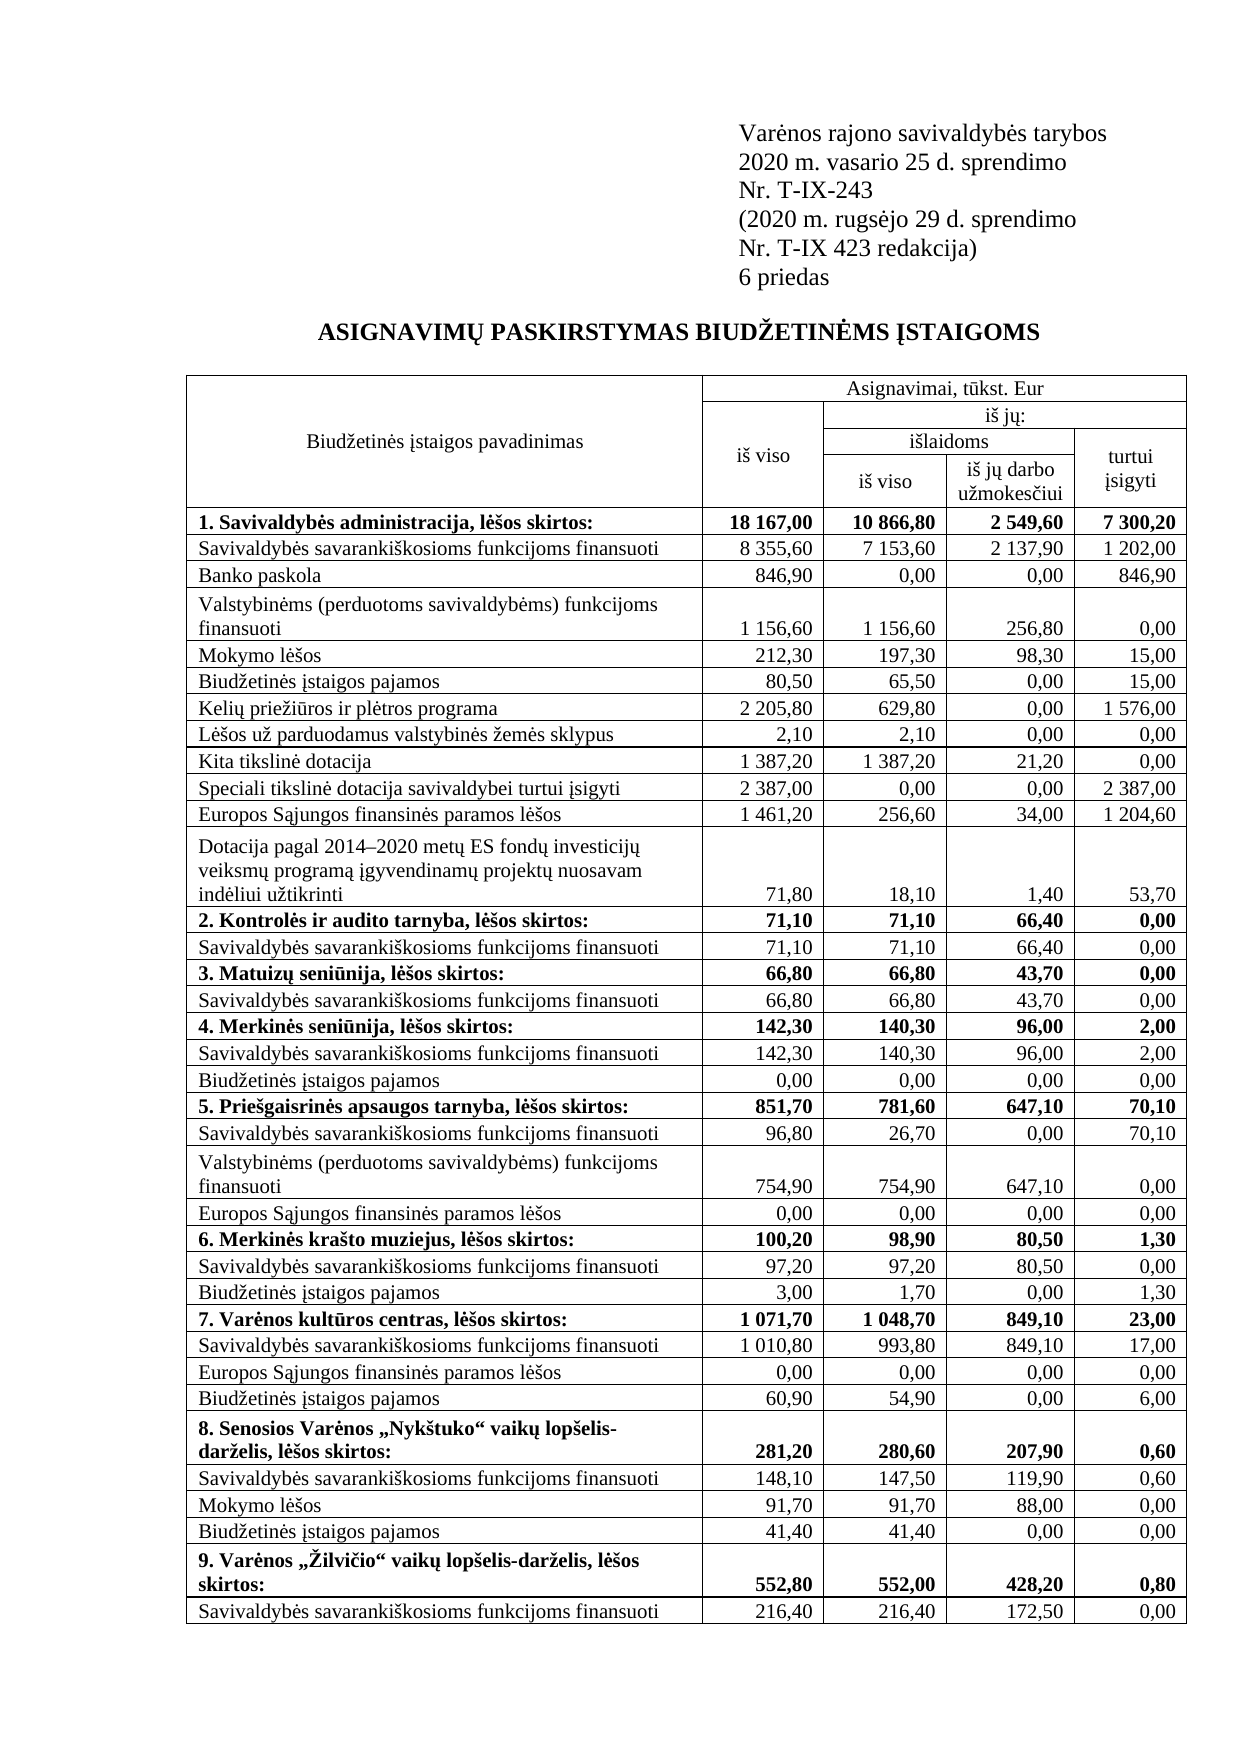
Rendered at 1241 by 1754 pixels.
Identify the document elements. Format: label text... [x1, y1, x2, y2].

table_cell Europos Sąjungos finansinės paramos lėšos [187, 801, 702, 826]
table_cell 66,80 [703, 960, 823, 985]
table_cell 142,30 [703, 1013, 823, 1038]
table_cell 216,40 [824, 1598, 946, 1623]
table_cell 0,00 [947, 1358, 1074, 1384]
table_cell 0,00 [1075, 1146, 1186, 1198]
table_cell Valstybinėms (perduotoms savivaldybėms) funkcijoms finansuoti [187, 588, 702, 640]
table_cell 0,60 [1075, 1465, 1186, 1490]
table_cell Savivaldybės savarankiškosioms funkcijoms finansuoti [187, 1119, 702, 1145]
table_cell 0,00 [1075, 748, 1186, 773]
table_cell Biudžetinės įstaigos pajamos [187, 1518, 702, 1543]
table_cell 5. Priešgaisrinės apsaugos tarnyba, lėšos skirtos: [187, 1093, 702, 1118]
table_cell 0,00 [947, 561, 1074, 587]
table_cell Savivaldybės savarankiškosioms funkcijoms finansuoti [187, 986, 702, 1012]
table_cell 1 204,60 [1075, 801, 1186, 826]
table_cell 0,00 [947, 721, 1074, 746]
table_cell 15,00 [1075, 668, 1186, 693]
table_cell 21,20 [947, 748, 1074, 773]
table_cell 428,20 [947, 1544, 1074, 1596]
table_cell Savivaldybės savarankiškosioms funkcijoms finansuoti [187, 1252, 702, 1278]
table_cell 1 010,80 [703, 1332, 823, 1357]
table_cell 9. Varėnos „Žilvičio“ vaikų lopšelis-darželis, lėšos skirtos: [187, 1544, 702, 1596]
table_cell 256,80 [947, 588, 1074, 640]
table_cell 8. Senosios Varėnos „Nykštuko“ vaikų lopšelis-darželis, lėšos skirtos: [187, 1411, 702, 1463]
table_cell 1 576,00 [1075, 694, 1186, 720]
table_cell 142,30 [703, 1040, 823, 1065]
table_cell Savivaldybės savarankiškosioms funkcijoms finansuoti [187, 1598, 702, 1623]
table_cell 1,30 [1075, 1279, 1186, 1304]
table_cell turtui įsigyti [1075, 429, 1186, 507]
table_cell 0,00 [703, 1066, 823, 1092]
table_cell 207,90 [947, 1411, 1074, 1463]
table_cell 0,00 [824, 561, 946, 587]
table_cell 7. Varėnos kultūros centras, lėšos skirtos: [187, 1305, 702, 1331]
table_cell 781,60 [824, 1093, 946, 1118]
table_cell 23,00 [1075, 1305, 1186, 1331]
table_cell 0,00 [947, 1119, 1074, 1145]
table_cell 3,00 [703, 1279, 823, 1304]
table_cell 1,30 [1075, 1226, 1186, 1251]
table_cell 1 461,20 [703, 801, 823, 826]
table_cell 91,70 [824, 1491, 946, 1517]
text ASIGNAVIMŲ PASKIRSTYMAS BIUDŽETINĖMS ĮSTAIGOMS [177, 317, 1181, 346]
table_cell 1 048,70 [824, 1305, 946, 1331]
table_cell 97,20 [824, 1252, 946, 1278]
table_cell 71,10 [824, 907, 946, 932]
table_cell iš viso [824, 455, 946, 507]
table_cell 647,10 [947, 1146, 1074, 1198]
table_cell 66,80 [824, 986, 946, 1012]
table_cell Biudžetinės įstaigos pajamos [187, 1385, 702, 1410]
table_cell 0,00 [947, 1518, 1074, 1543]
table_cell 0,00 [703, 1358, 823, 1384]
table_cell 1 156,60 [824, 588, 946, 640]
table_cell 216,40 [703, 1598, 823, 1623]
table_cell 0,00 [824, 1066, 946, 1092]
table_cell 0,00 [1075, 960, 1186, 985]
table_cell Mokymo lėšos [187, 1491, 702, 1517]
table_cell 17,00 [1075, 1332, 1186, 1357]
table_cell 0,00 [824, 1358, 946, 1384]
table_cell 60,90 [703, 1385, 823, 1410]
table_cell 846,90 [703, 561, 823, 587]
table_cell 66,40 [947, 933, 1074, 959]
table_cell 6. Merkinės krašto muziejus, lėšos skirtos: [187, 1226, 702, 1251]
table_cell 0,00 [1075, 1518, 1186, 1543]
table_cell 0,00 [824, 774, 946, 799]
table_cell 3. Matuizų seniūnija, lėšos skirtos: [187, 960, 702, 985]
table_cell 65,50 [824, 668, 946, 693]
table_cell 26,70 [824, 1119, 946, 1145]
table_cell 0,00 [1075, 1066, 1186, 1092]
table_header Biudžetinės įstaigos pavadinimas [187, 376, 702, 507]
table_cell Savivaldybės savarankiškosioms funkcijoms finansuoti [187, 933, 702, 959]
table_cell iš viso [703, 402, 823, 507]
table_cell 43,70 [947, 986, 1074, 1012]
table_cell Lėšos už parduodamus valstybinės žemės sklypus [187, 721, 702, 746]
table_cell 10 866,80 [824, 508, 946, 534]
table_cell 80,50 [947, 1252, 1074, 1278]
table_cell 71,10 [703, 933, 823, 959]
table_cell 552,00 [824, 1544, 946, 1596]
table_cell 0,00 [947, 1279, 1074, 1304]
text 2020 m. vasario 25 d. sprendimo [738, 147, 1181, 176]
table_cell 98,90 [824, 1226, 946, 1251]
table_cell 0,00 [1075, 986, 1186, 1012]
table_cell Savivaldybės savarankiškosioms funkcijoms finansuoti [187, 1040, 702, 1065]
table_cell 53,70 [1075, 827, 1186, 906]
table_cell 1,40 [947, 827, 1074, 906]
table_cell 8 355,60 [703, 535, 823, 560]
text Nr. T-IX-243 [738, 176, 1181, 204]
table_cell 6,00 [1075, 1385, 1186, 1410]
table_cell 2 387,00 [703, 774, 823, 799]
table_cell Savivaldybės savarankiškosioms funkcijoms finansuoti [187, 1465, 702, 1490]
table_cell 18,10 [824, 827, 946, 906]
table_cell 96,80 [703, 1119, 823, 1145]
table_cell Savivaldybės savarankiškosioms funkcijoms finansuoti [187, 535, 702, 560]
table_cell Mokymo lėšos [187, 641, 702, 667]
table_cell 0,00 [1075, 1199, 1186, 1224]
table_cell 2,10 [824, 721, 946, 746]
table_cell 0,00 [947, 694, 1074, 720]
table_cell 66,40 [947, 907, 1074, 932]
table_cell Valstybinėms (perduotoms savivaldybėms) funkcijoms finansuoti [187, 1146, 702, 1198]
table_cell 281,20 [703, 1411, 823, 1463]
table_cell 172,50 [947, 1598, 1074, 1623]
table_cell 1 387,20 [703, 748, 823, 773]
table_cell Banko paskola [187, 561, 702, 587]
table_header Asignavimai, tūkst. Eur [703, 376, 1186, 401]
table_cell 851,70 [703, 1093, 823, 1118]
table_cell 71,80 [703, 827, 823, 906]
table_cell 41,40 [703, 1518, 823, 1543]
table_cell 18 167,00 [703, 508, 823, 534]
table_cell 43,70 [947, 960, 1074, 985]
table_cell 0,00 [947, 1066, 1074, 1092]
table_cell 197,30 [824, 641, 946, 667]
table_cell Kelių priežiūros ir plėtros programa [187, 694, 702, 720]
table_cell 0,00 [947, 668, 1074, 693]
table_cell 2,10 [703, 721, 823, 746]
table_cell 66,80 [824, 960, 946, 985]
table_cell 2,00 [1075, 1013, 1186, 1038]
table_cell 0,00 [1075, 907, 1186, 932]
table_cell 1 387,20 [824, 748, 946, 773]
table_cell 754,90 [824, 1146, 946, 1198]
table_cell 148,10 [703, 1465, 823, 1490]
table_cell Dotacija pagal 2014–2020 metų ES fondų investicijų veiksmų programą įgyvendinamų projektų nuosavam indėliui užtikrinti [187, 827, 702, 906]
table_cell 34,00 [947, 801, 1074, 826]
table_cell 2,00 [1075, 1040, 1186, 1065]
table_cell 70,10 [1075, 1093, 1186, 1118]
table_cell 147,50 [824, 1465, 946, 1490]
table_cell 0,00 [1075, 1358, 1186, 1384]
table_cell 0,80 [1075, 1544, 1186, 1596]
table_cell 256,60 [824, 801, 946, 826]
table_cell 1 071,70 [703, 1305, 823, 1331]
text Nr. T-IX 423 redakcija) [738, 233, 1181, 262]
table_cell 80,50 [947, 1226, 1074, 1251]
table_cell Europos Sąjungos finansinės paramos lėšos [187, 1199, 702, 1224]
table_cell 212,30 [703, 641, 823, 667]
table_cell 88,00 [947, 1491, 1074, 1517]
table_cell Biudžetinės įstaigos pajamos [187, 668, 702, 693]
table_cell 4. Merkinės seniūnija, lėšos skirtos: [187, 1013, 702, 1038]
table_cell 2 137,90 [947, 535, 1074, 560]
table_cell 849,10 [947, 1332, 1074, 1357]
table_cell 754,90 [703, 1146, 823, 1198]
table_cell 280,60 [824, 1411, 946, 1463]
table_cell 41,40 [824, 1518, 946, 1543]
table_cell iš jų darbo užmokesčiui [947, 455, 1074, 507]
table_cell Speciali tikslinė dotacija savivaldybei turtui įsigyti [187, 774, 702, 799]
table_cell 2. Kontrolės ir audito tarnyba, lėšos skirtos: [187, 907, 702, 932]
table_cell išlaidoms [824, 429, 1074, 454]
table_cell 0,00 [947, 774, 1074, 799]
table_cell 7 153,60 [824, 535, 946, 560]
table_cell 1,70 [824, 1279, 946, 1304]
table_cell 1 156,60 [703, 588, 823, 640]
table_cell 0,00 [947, 1199, 1074, 1224]
table_cell 849,10 [947, 1305, 1074, 1331]
table_cell 2 549,60 [947, 508, 1074, 534]
text (2020 m. rugsėjo 29 d. sprendimo [738, 204, 1181, 233]
table_cell Kita tikslinė dotacija [187, 748, 702, 773]
table_cell 0,00 [1075, 1252, 1186, 1278]
table_cell 993,80 [824, 1332, 946, 1357]
table_cell 70,10 [1075, 1119, 1186, 1145]
table_cell 0,00 [703, 1199, 823, 1224]
text Varėnos rajono savivaldybės tarybos [177, 118, 1181, 147]
table_cell 0,00 [1075, 1491, 1186, 1517]
table_cell 0,00 [1075, 1598, 1186, 1623]
table_cell 0,00 [947, 1385, 1074, 1410]
table_cell 647,10 [947, 1093, 1074, 1118]
table_cell 7 300,20 [1075, 508, 1186, 534]
table_cell 98,30 [947, 641, 1074, 667]
table_cell 846,90 [1075, 561, 1186, 587]
table_cell 0,00 [1075, 721, 1186, 746]
table_cell 0,00 [1075, 588, 1186, 640]
table_cell Savivaldybės savarankiškosioms funkcijoms finansuoti [187, 1332, 702, 1357]
table_cell 2 387,00 [1075, 774, 1186, 799]
table_cell 100,20 [703, 1226, 823, 1251]
table_cell iš jų: [824, 402, 1186, 428]
table_cell Biudžetinės įstaigos pajamos [187, 1279, 702, 1304]
table_cell 0,00 [1075, 933, 1186, 959]
table_cell 97,20 [703, 1252, 823, 1278]
table_cell 1 202,00 [1075, 535, 1186, 560]
table_cell 96,00 [947, 1040, 1074, 1065]
table_cell Biudžetinės įstaigos pajamos [187, 1066, 702, 1092]
table_cell 91,70 [703, 1491, 823, 1517]
text 6 priedas [738, 262, 1181, 291]
table_cell 2 205,80 [703, 694, 823, 720]
table_cell 54,90 [824, 1385, 946, 1410]
table_cell Europos Sąjungos finansinės paramos lėšos [187, 1358, 702, 1384]
table_cell 71,10 [824, 933, 946, 959]
table_cell 629,80 [824, 694, 946, 720]
table_cell 140,30 [824, 1040, 946, 1065]
table_cell 1. Savivaldybės administracija, lėšos skirtos: [187, 508, 702, 534]
table_cell 0,60 [1075, 1411, 1186, 1463]
table_cell 119,90 [947, 1465, 1074, 1490]
table_cell 80,50 [703, 668, 823, 693]
table_cell 71,10 [703, 907, 823, 932]
table_cell 0,00 [824, 1199, 946, 1224]
table_cell 552,80 [703, 1544, 823, 1596]
table_cell 15,00 [1075, 641, 1186, 667]
table_cell 66,80 [703, 986, 823, 1012]
table_cell 96,00 [947, 1013, 1074, 1038]
table_cell 140,30 [824, 1013, 946, 1038]
